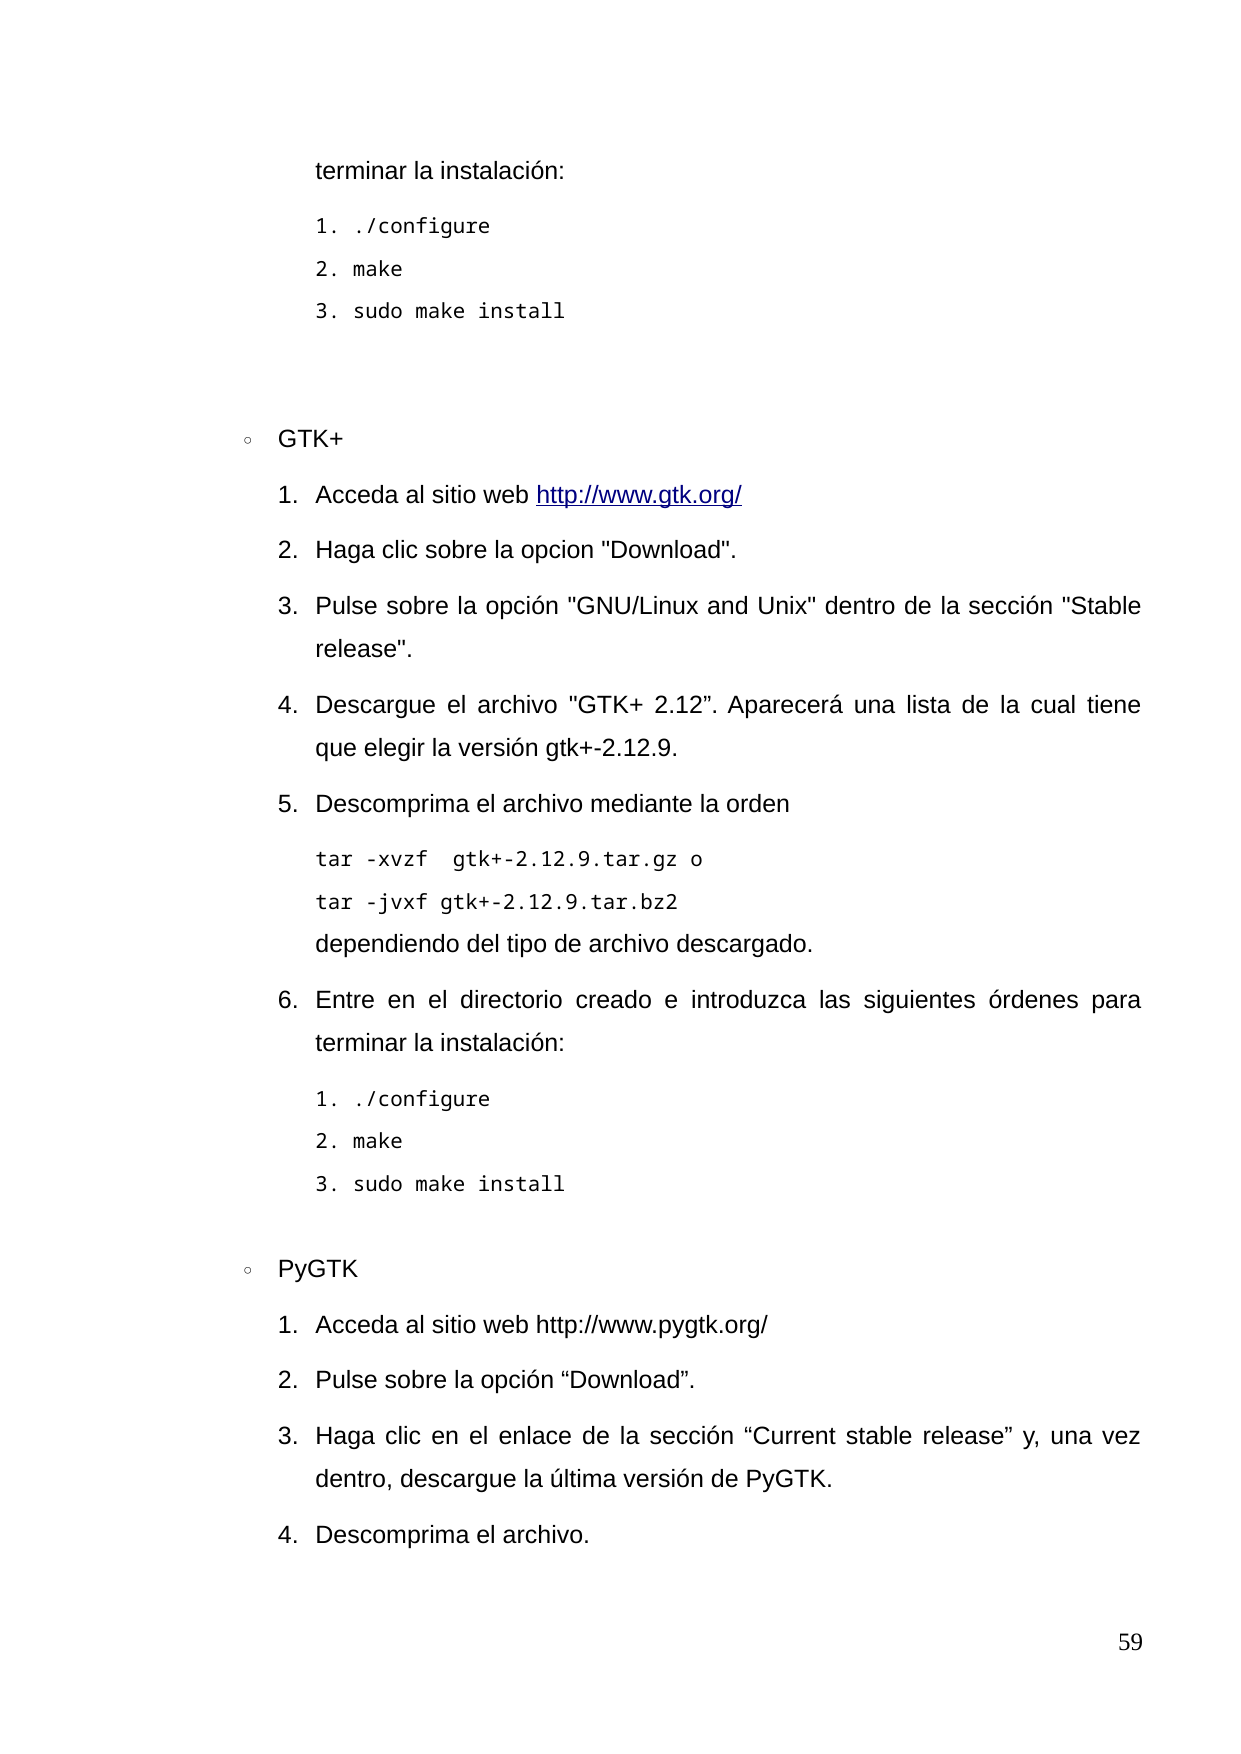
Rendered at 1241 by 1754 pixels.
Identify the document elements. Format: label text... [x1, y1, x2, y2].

list PyGTK [240, 1254, 1143, 1283]
list tar -xvzf gtk+-2.12.9.tar.gz o [278, 844, 1143, 873]
list make [315, 1126, 1143, 1155]
list sudo make install [315, 296, 1143, 325]
list Descomprima el archivo. [278, 1520, 1143, 1549]
list Descargue el archivo "GTK+ 2.12”. Aparecerá una lista de la cual tiene que elegir la versión gtk+-2.12.9. [278, 690, 1143, 762]
list Acceda al sitio web http://www.pygtk.org/ [278, 1310, 1143, 1339]
list sudo make install [315, 1169, 1143, 1197]
list Haga clic sobre la opcion "Download". [278, 536, 1143, 564]
list Acceda al sitio web http://www.gtk.org/ [278, 480, 1143, 509]
list terminar la instalación: [278, 156, 1143, 184]
list Descomprima el archivo mediante la orden [278, 789, 1143, 817]
list dependiendo del tipo de archivo descargado. [278, 929, 1143, 958]
list Haga clic en el enlace de la sección “Current stable release” y, una vez dentro, descargue la última versión de PyGTK. [278, 1421, 1143, 1493]
list make [315, 254, 1143, 282]
list tar -jvxf gtk+-2.12.9.tar.bz2 [278, 887, 1143, 915]
list Pulse sobre la opción "GNU/Linux and Unix" dentro de la sección "Stable release". [278, 591, 1143, 663]
list Entre en el directorio creado e introduzca las siguientes órdenes para terminar la instalación: [278, 985, 1143, 1057]
list ./configure [315, 1084, 1143, 1112]
list GTK+ [240, 424, 1143, 453]
list Pulse sobre la opción “Download”. [278, 1366, 1143, 1394]
list ./configure [315, 211, 1143, 240]
